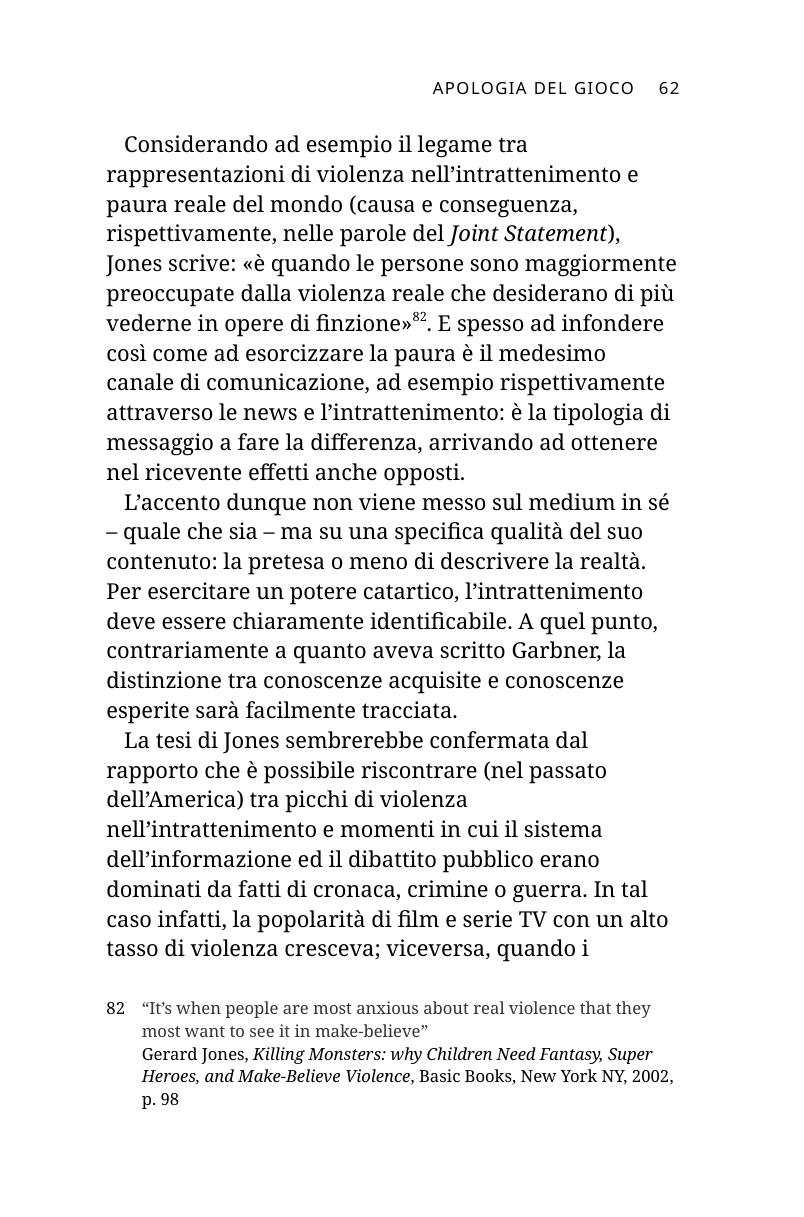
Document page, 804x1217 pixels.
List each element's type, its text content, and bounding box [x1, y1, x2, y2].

text Gerard Jones, Killing Monsters: why Children Need Fantasy, Super Heroes, and Make-Believe Violence, Basic Books, New York NY, 2002, p. 98 [106, 1042, 679, 1110]
text “It’s when people are most anxious about real violence that they most want to see it in make-believe” [106, 997, 679, 1042]
text La tesi di Jones sembrerebbe confermata dal rapporto che è possibile riscontrare (nel passato dell’America) tra picchi di violenza nell’intrattenimento e momenti in cui il sistema dell’informazione ed il dibattito pubblico erano dominati da fatti di cronaca, crimine o guerra. In tal caso infatti, la popolarità di film e serie TV con un alto tasso di violenza cresceva; viceversa, quando i [106, 725, 679, 963]
text L’accento dunque non viene messo sul medium in sé – quale che sia – ma su una specifica qualità del suo contenuto: la pretesa o meno di descrivere la realtà. Per esercitare un potere catartico, l’intrattenimento deve essere chiaramente identificabile. A quel punto, contrariamente a quanto aveva scritto Garbner, la distinzione tra conoscenze acquisite e conoscenze esperite sarà facilmente tracciata. [106, 486, 679, 725]
text Considerando ad esempio il legame tra rappresentazioni di violenza nell’intrattenimento e paura reale del mondo (causa e conseguenza, rispettivamente, nelle parole del Joint Statement), Jones scrive: «è quando le persone sono maggiormente preoccupate dalla violenza reale che desiderano di più vederne in opere di finzione». E spesso ad infondere così come ad esorcizzare la paura è il medesimo canale di comunicazione, ad esempio rispettivamente attraverso le news e l’intrattenimento: è la tipologia di messaggio a fare la differenza, arrivando ad ottenere nel ricevente effetti anche opposti. [106, 129, 679, 486]
